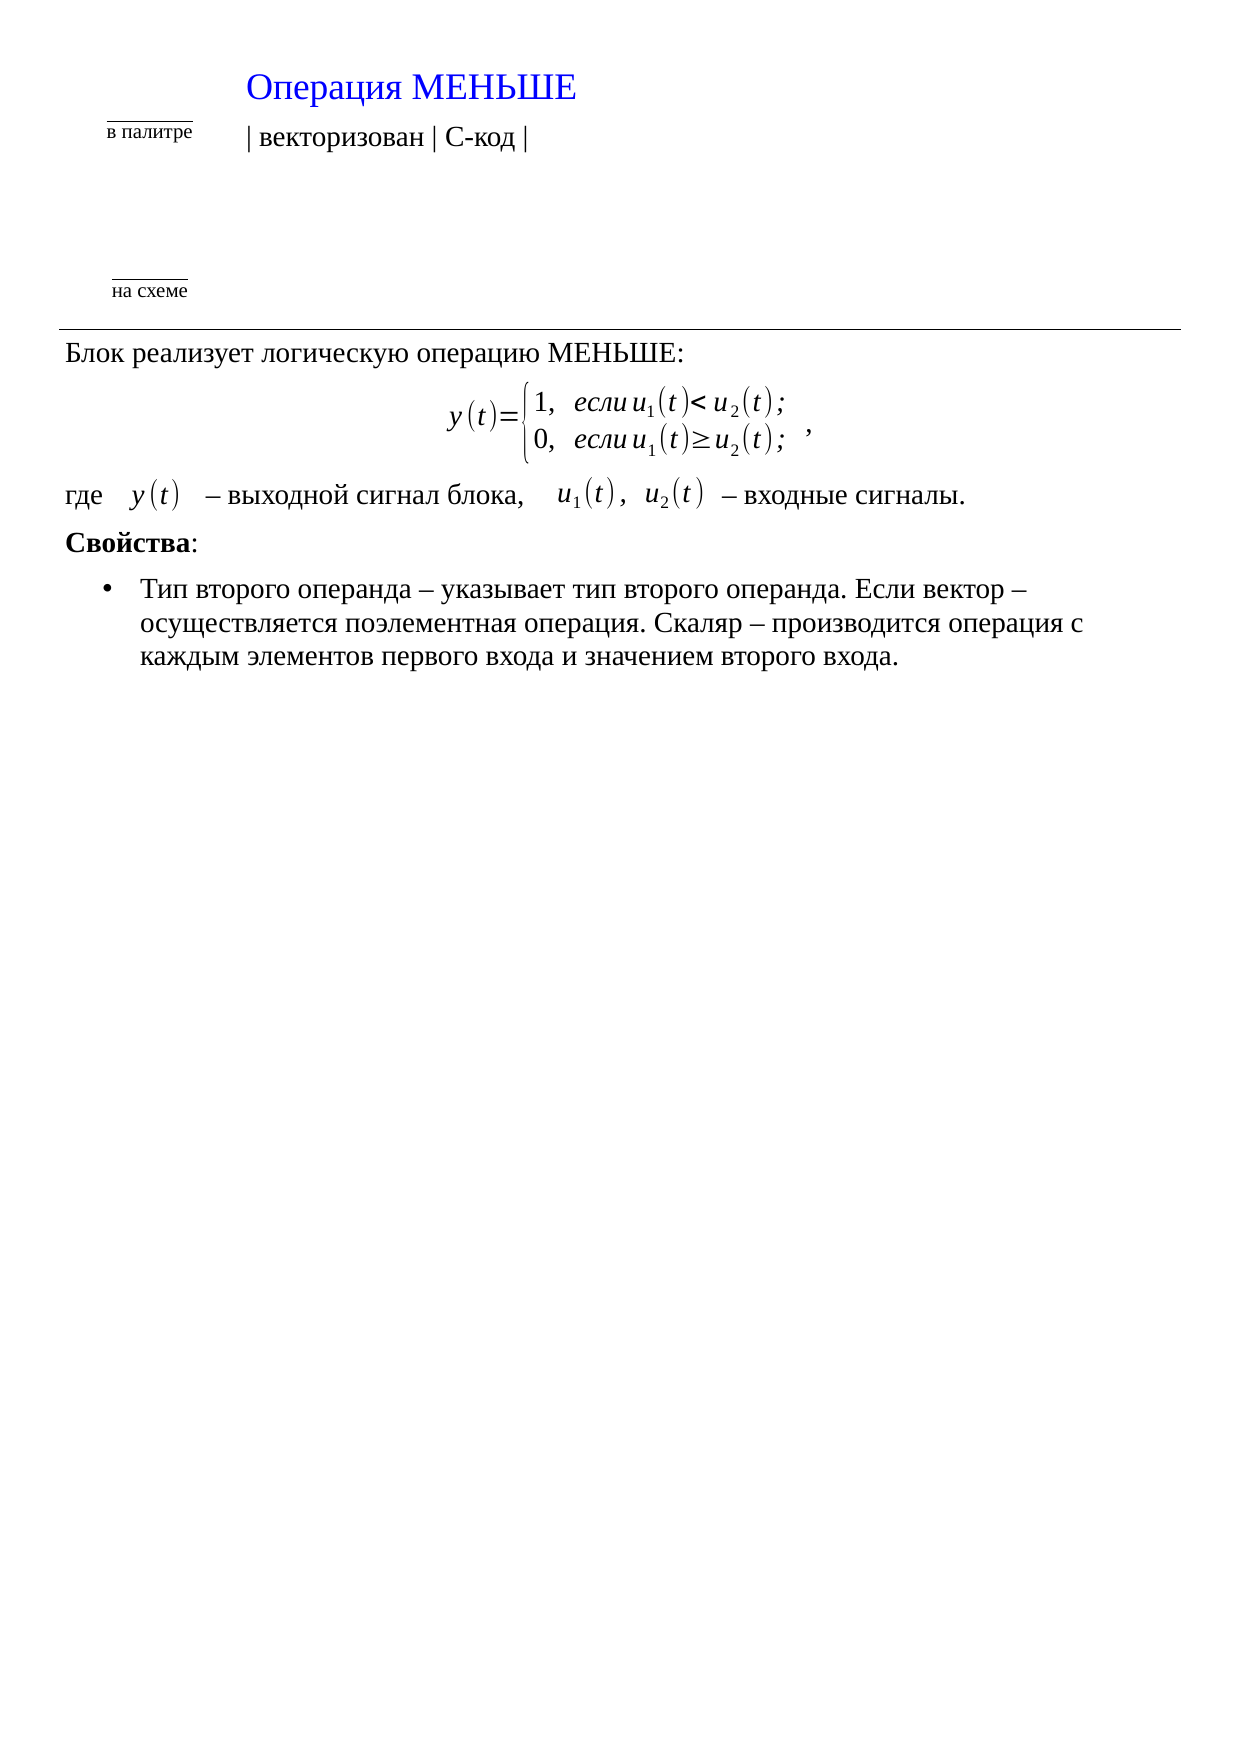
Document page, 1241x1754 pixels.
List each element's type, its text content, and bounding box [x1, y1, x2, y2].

table_cell | векторизован | C-код | [240, 114, 1181, 171]
table_header Операция МЕНЬШЕ [240, 59, 1181, 114]
table_cell [240, 171, 1181, 272]
table_header [59, 59, 240, 114]
table_cell на схеме [59, 272, 240, 329]
table_cell [240, 272, 1181, 329]
table_cell Блок реализует логическую операцию МЕНЬШЕ: , где – выходной сигнал блока, – входные сигналы. Свойства: Тип второго операнда – указывает тип второго операнда. Если вектор – осуществляется поэлементная операция. Скаляр – производится операция с каждым элементов первого входа и значением второго входа. [59, 330, 1181, 690]
table_cell [59, 171, 240, 272]
table_cell в палитре [59, 114, 240, 171]
